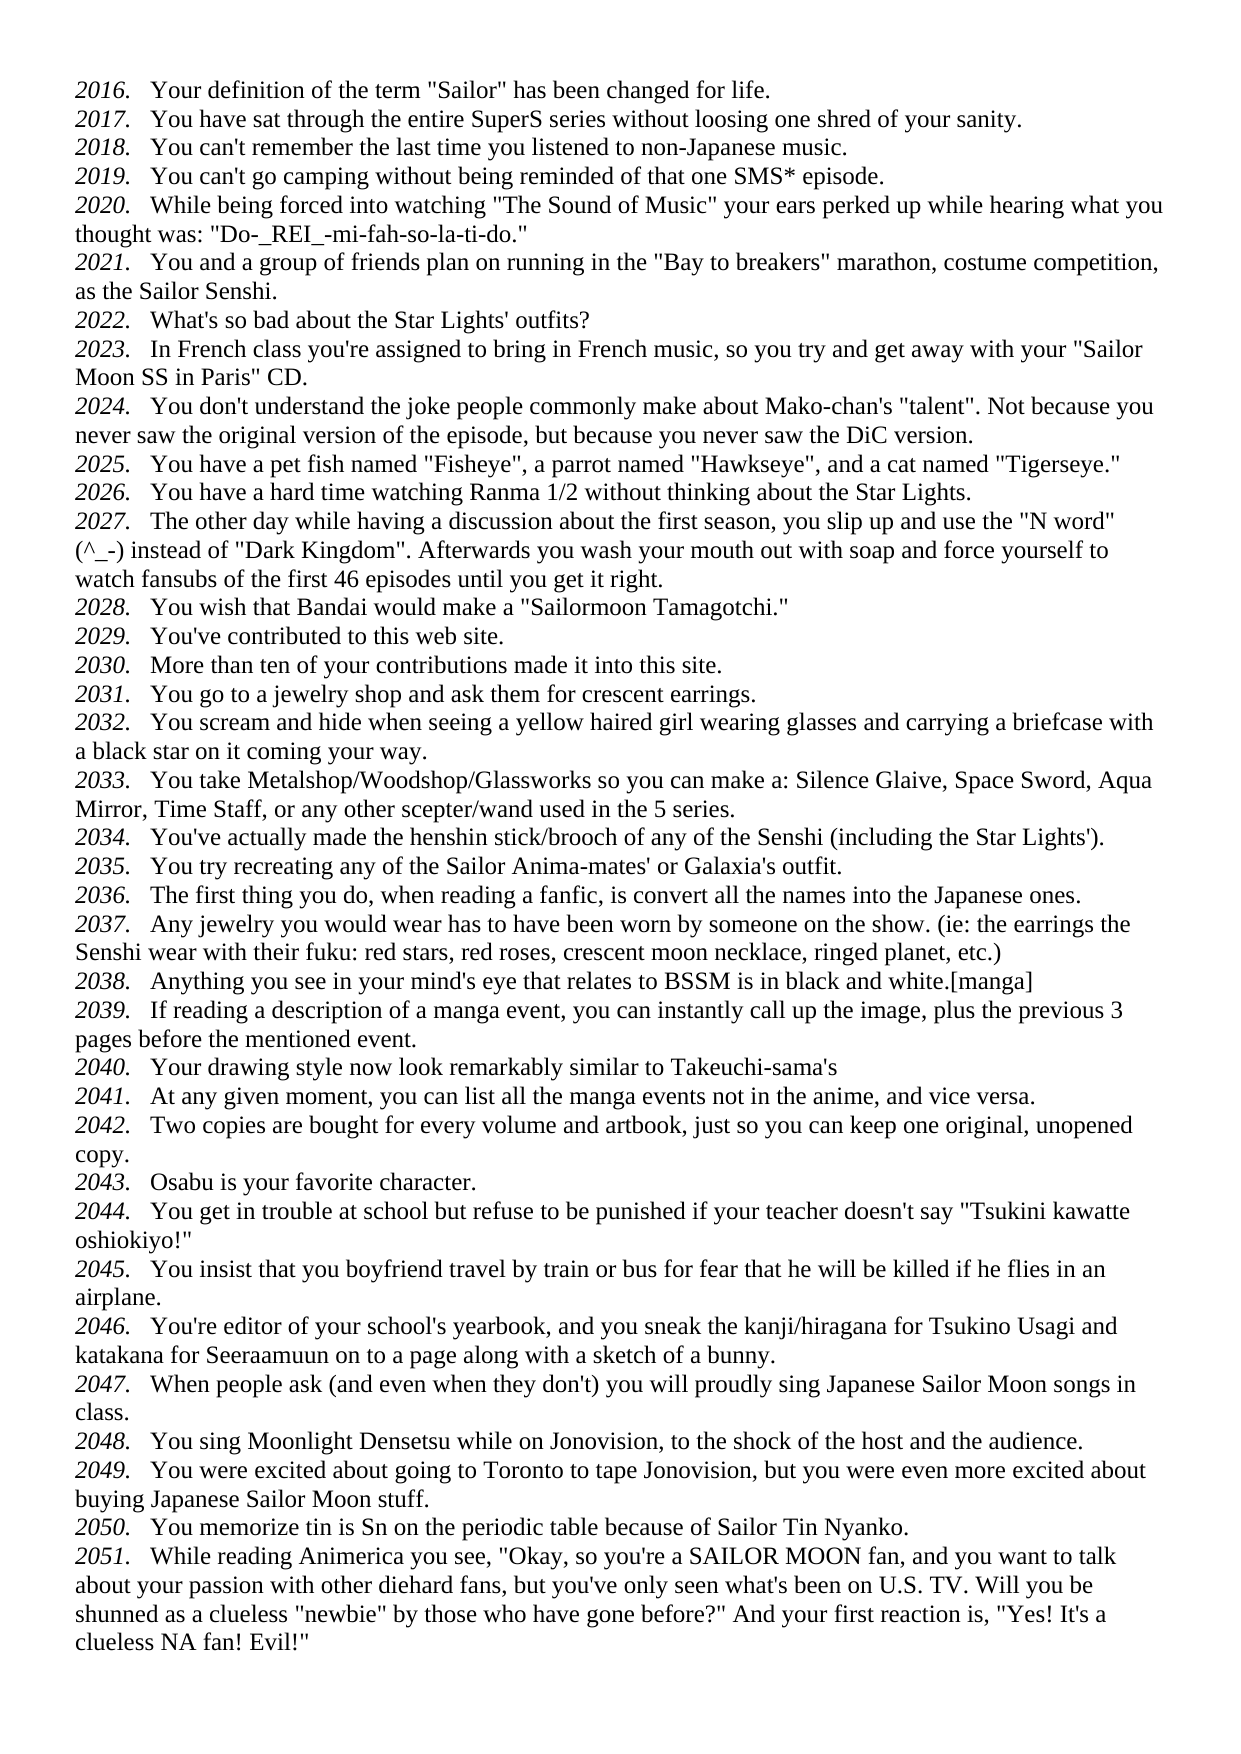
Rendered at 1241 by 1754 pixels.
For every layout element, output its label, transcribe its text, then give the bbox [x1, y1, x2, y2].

list You sing Moonlight Densetsu while on Jonovision, to the shock of the host and the audience. [75, 1426, 1165, 1455]
list You take Metalshop/Woodshop/Glassworks so you can make a: Silence Glaive, Space Sword, Aqua Mirror, Time Staff, or any other scepter/wand used in the 5 series. [75, 765, 1165, 822]
list You have sat through the entire SuperS series without loosing one shred of your sanity. [75, 104, 1165, 132]
list You have a hard time watching Ranma 1/2 without thinking about the Star Lights. [75, 477, 1165, 506]
list You try recreating any of the Sailor Anima-mates' or Galaxia's outfit. [75, 851, 1165, 880]
list You've actually made the henshin stick/brooch of any of the Senshi (including the Star Lights'). [75, 822, 1165, 851]
list More than ten of your contributions made it into this site. [75, 650, 1165, 679]
list Two copies are bought for every volume and artbook, just so you can keep one original, unopened copy. [75, 1110, 1165, 1167]
list You don't understand the joke people commonly make about Mako-chan's "talent". Not because you never saw the original version of the episode, but because you never saw the DiC version. [75, 391, 1165, 449]
list If reading a description of a manga event, you can instantly call up the image, plus the previous 3 pages before the mentioned event. [75, 995, 1165, 1052]
list You were excited about going to Toronto to tape Jonovision, but you were even more excited about buying Japanese Sailor Moon stuff. [75, 1455, 1165, 1512]
list You go to a jewelry shop and ask them for crescent earrings. [75, 679, 1165, 707]
list Osabu is your favorite character. [75, 1167, 1165, 1196]
list At any given moment, you can list all the manga events not in the anime, and vice versa. [75, 1081, 1165, 1110]
list Your drawing style now look remarkably similar to Takeuchi-sama's [75, 1052, 1165, 1081]
list You've contributed to this web site. [75, 621, 1165, 650]
list While reading Animerica you see, "Okay, so you're a SAILOR MOON fan, and you want to talk about your passion with other diehard fans, but you've only seen what's been on U.S. TV. Will you be shunned as a clueless "newbie" by those who have gone before?" And your first reaction is, "Yes! It's a clueless NA fan! Evil!" [75, 1541, 1165, 1656]
list You wish that Bandai would make a "Sailormoon Tamagotchi." [75, 592, 1165, 621]
list The other day while having a discussion about the first season, you slip up and use the "N word" (^_-) instead of "Dark Kingdom". Afterwards you wash your mouth out with soap and force yourself to watch fansubs of the first 46 episodes until you get it right. [75, 506, 1165, 592]
list You're editor of your school's yearbook, and you sneak the kanji/hiragana for Tsukino Usagi and katakana for Seeraamuun on to a page along with a sketch of a bunny. [75, 1311, 1165, 1369]
list While being forced into watching "The Sound of Music" your ears perked up while hearing what you thought was: "Do-_REI_-mi-fah-so-la-ti-do." [75, 190, 1165, 247]
list Any jewelry you would wear has to have been worn by someone on the show. (ie: the earrings the Senshi wear with their fuku: red stars, red roses, crescent moon necklace, ringed planet, etc.) [75, 909, 1165, 966]
list You can't remember the last time you listened to non-Japanese music. [75, 132, 1165, 161]
list You memorize tin is Sn on the periodic table because of Sailor Tin Nyanko. [75, 1512, 1165, 1541]
list The first thing you do, when reading a fanfic, is convert all the names into the Japanese ones. [75, 880, 1165, 909]
list You scream and hide when seeing a yellow haired girl wearing glasses and carrying a briefcase with a black star on it coming your way. [75, 707, 1165, 765]
list You can't go camping without being reminded of that one SMS* episode. [75, 161, 1165, 190]
list You and a group of friends plan on running in the "Bay to breakers" marathon, costume competition, as the Sailor Senshi. [75, 247, 1165, 305]
list In French class you're assigned to bring in French music, so you try and get away with your "Sailor Moon SS in Paris" CD. [75, 334, 1165, 391]
list When people ask (and even when they don't) you will proudly sing Japanese Sailor Moon songs in class. [75, 1369, 1165, 1426]
list What's so bad about the Star Lights' outfits? [75, 305, 1165, 334]
list Your definition of the term "Sailor" has been changed for life. [75, 75, 1165, 104]
list You insist that you boyfriend travel by train or bus for fear that he will be killed if he flies in an airplane. [75, 1254, 1165, 1311]
list You get in trouble at school but refuse to be punished if your teacher doesn't say "Tsukini kawatte oshiokiyo!" [75, 1196, 1165, 1254]
list You have a pet fish named "Fisheye", a parrot named "Hawkseye", and a cat named "Tigerseye." [75, 449, 1165, 477]
list Anything you see in your mind's eye that relates to BSSM is in black and white.[manga] [75, 966, 1165, 995]
